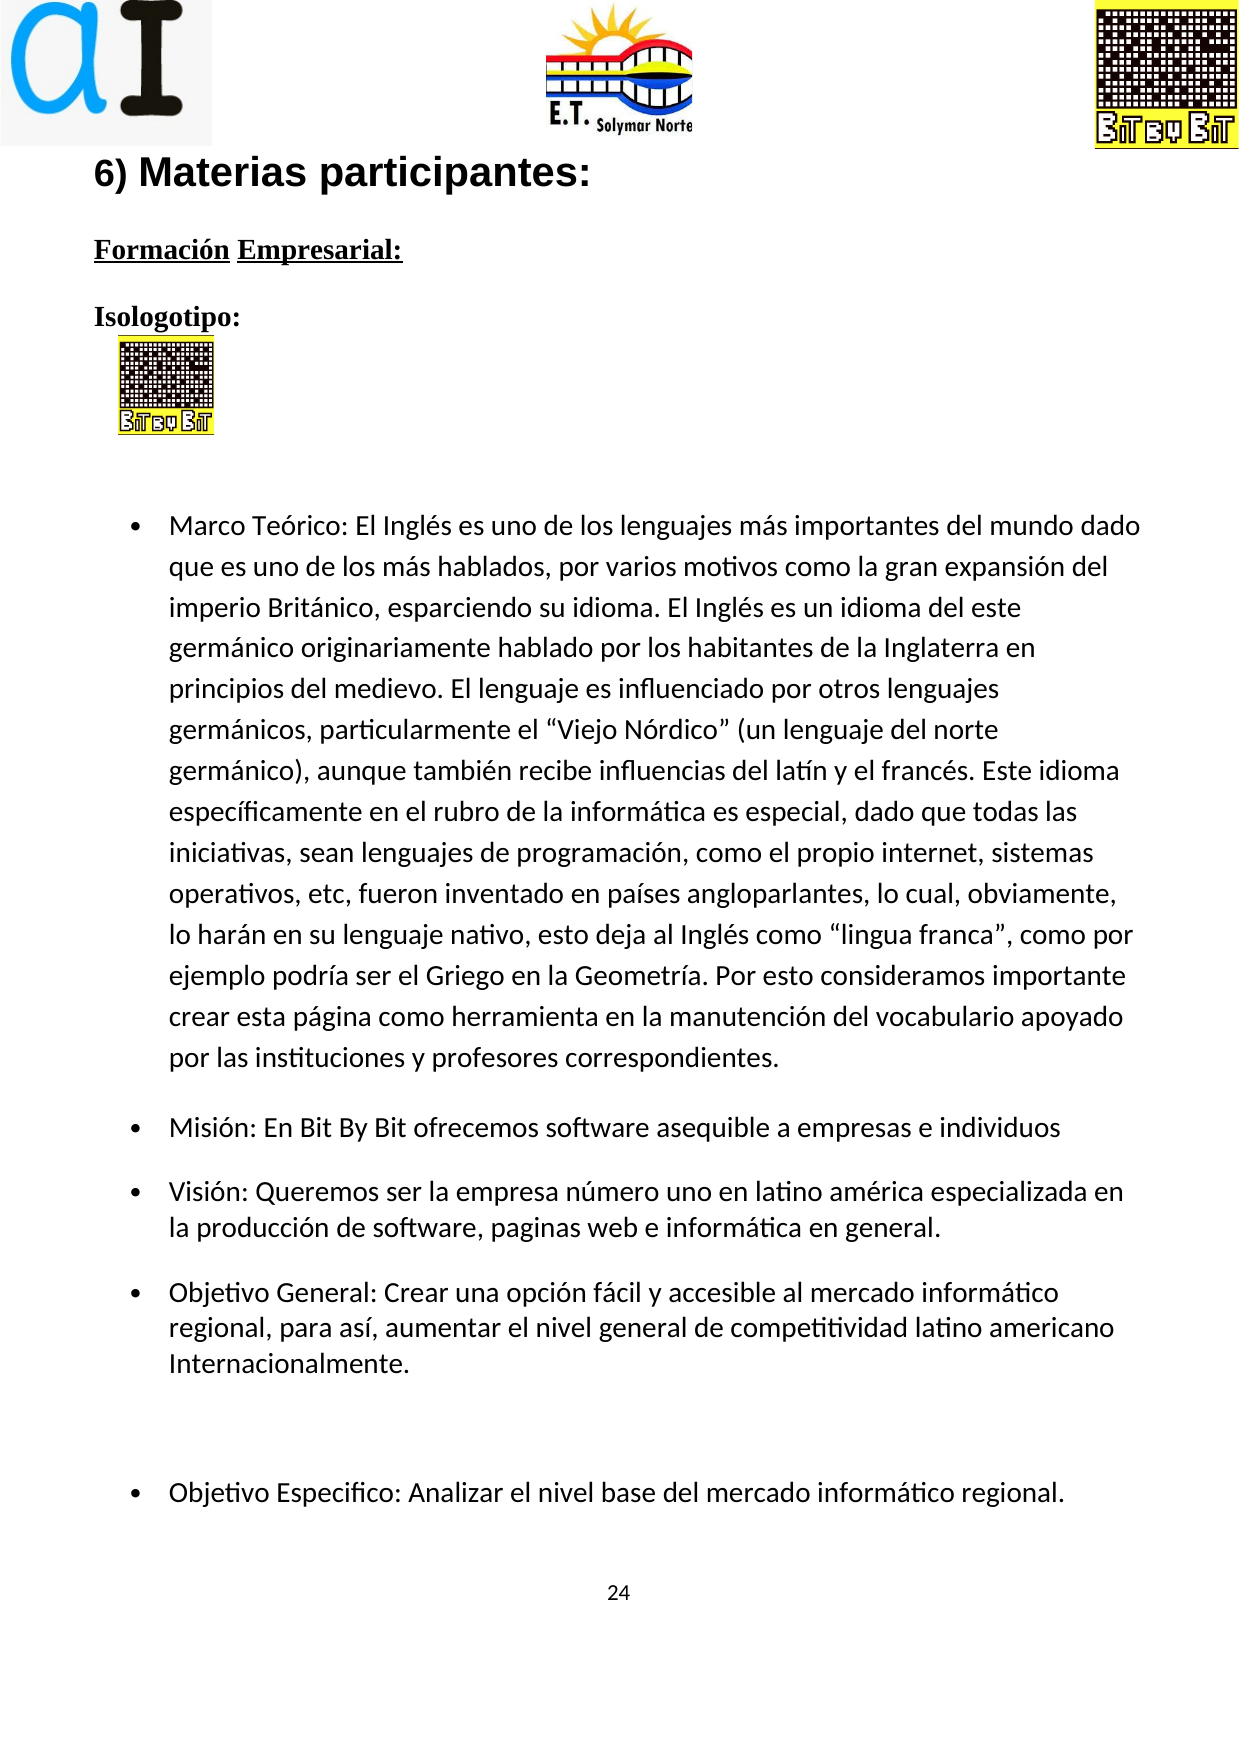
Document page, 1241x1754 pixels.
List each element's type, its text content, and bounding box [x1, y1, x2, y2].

picture [1094, 0, 1239, 149]
list Misión: En Bit By Bit ofrecemos software asequible a empresas e individuos [131, 1109, 1143, 1144]
subtitle Formación Empresarial: [94, 232, 1143, 265]
picture [546, 0, 693, 146]
list Visión: Queremos ser la empresa número uno en latino américa especializada en la producción de software, paginas web e informática en general. [131, 1173, 1143, 1245]
subtitle Isologotipo: [94, 299, 1143, 333]
picture [0, 0, 212, 146]
list Objetivo General: Crear una opción fácil y accesible al mercado informático regional, para así, aumentar el nivel general de competitividad latino americano Internacionalmente. [131, 1274, 1143, 1381]
list Marco Teórico: El Inglés es uno de los lenguajes más importantes del mundo dado que es uno de los más hablados, por varios motivos como la gran expansión del imperio Británico, esparciendo su idioma. El Inglés es un idioma del este germánico originariamente hablado por los habitantes de la Inglaterra en principios del medievo. El lenguaje es influenciado por otros lenguajes germánicos, particularmente el “Viejo Nórdico” (un lenguaje del norte germánico), aunque también recibe influencias del latín y el francés. Este idioma específicamente en el rubro de la informática es especial, dado que todas las iniciativas, sean lenguajes de programación, como el propio internet, sistemas operativos, etc, fueron inventado en países angloparlantes, lo cual, obviamente, lo harán en su lenguaje nativo, esto deja al Inglés como “lingua franca”, como por ejemplo podría ser el Griego en la Geometría. Por esto consideramos importante crear esta página como herramienta en la manutención del vocabulario apoyado por las instituciones y profesores correspondientes. [131, 507, 1143, 1074]
subtitle 6) Materias participantes: [94, 148, 1143, 196]
picture [118, 335, 215, 435]
list Objetivo Especifico: Analizar el nivel base del mercado informático regional. [131, 1474, 1143, 1510]
